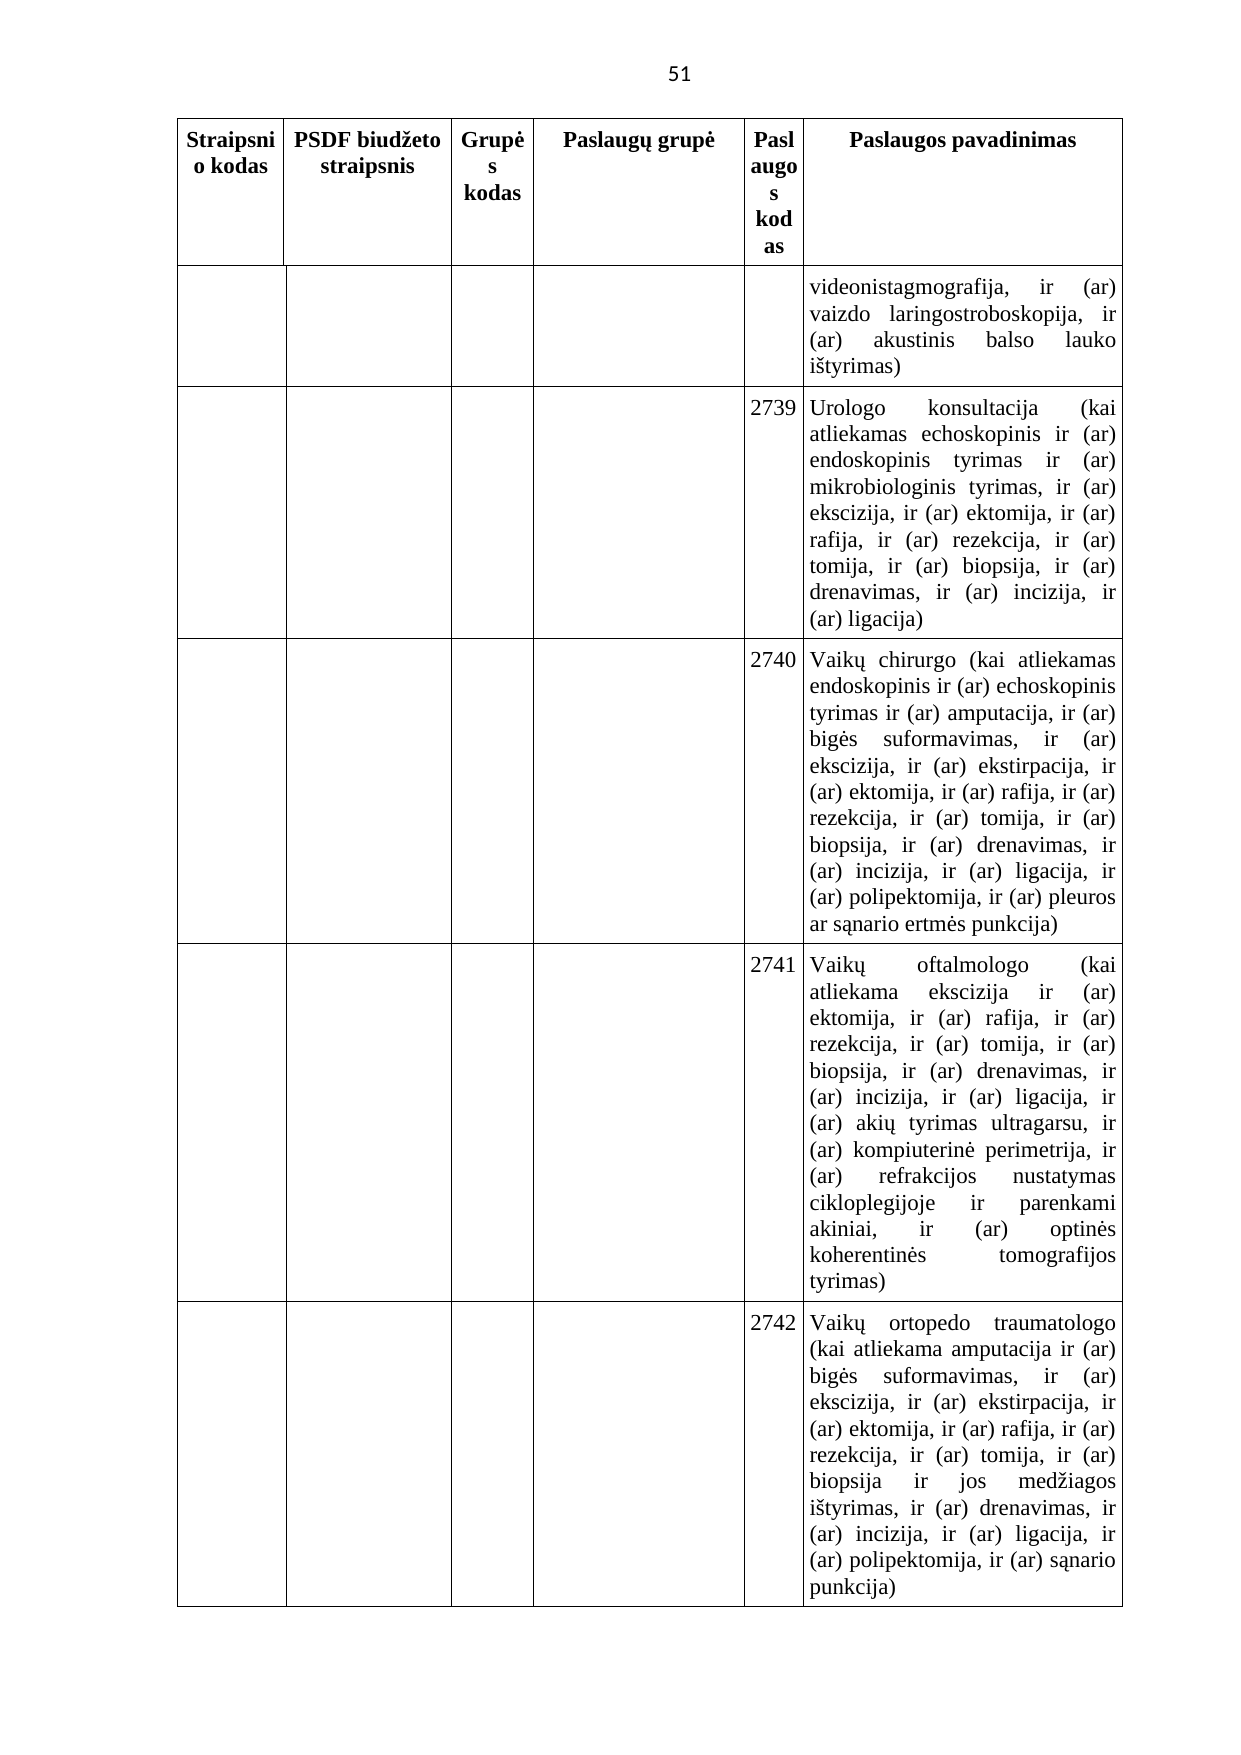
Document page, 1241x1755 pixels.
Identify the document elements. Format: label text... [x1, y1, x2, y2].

table_header Grupės kodas [452, 119, 533, 265]
table_header Straipsnio kodas [178, 119, 283, 265]
table_cell [178, 266, 286, 386]
table_header PSDF biudžeto straipsnis [284, 119, 451, 265]
table_cell [178, 387, 286, 638]
table_cell [287, 639, 451, 943]
table_cell Vaikų ortopedo traumatologo (kai atliekama amputacija ir (ar) bigės suformavimas, ir (ar) ekscizija, ir (ar) ekstirpacija, ir (ar) ektomija, ir (ar) rafija, ir (ar) rezekcija, ir (ar) tomija, ir (ar) biopsija ir jos medžiagos ištyrimas, ir (ar) drenavimas, ir (ar) incizija, ir (ar) ligacija, ir (ar) polipektomija, ir (ar) sąnario punkcija) [804, 1302, 1122, 1606]
table_cell [452, 387, 533, 638]
table_cell [745, 266, 803, 386]
table_cell Urologo konsultacija (kai atliekamas echoskopinis ir (ar) endoskopinis tyrimas ir (ar) mikrobiologinis tyrimas, ir (ar) ekscizija, ir (ar) ektomija, ir (ar) rafija, ir (ar) rezekcija, ir (ar) tomija, ir (ar) biopsija, ir (ar) drenavimas, ir (ar) incizija, ir (ar) ligacija) [804, 387, 1122, 638]
table_cell Vaikų chirurgo (kai atliekamas endoskopinis ir (ar) echoskopinis tyrimas ir (ar) amputacija, ir (ar) bigės suformavimas, ir (ar) ekscizija, ir (ar) ekstirpacija, ir (ar) ektomija, ir (ar) rafija, ir (ar) rezekcija, ir (ar) tomija, ir (ar) biopsija, ir (ar) drenavimas, ir (ar) incizija, ir (ar) ligacija, ir (ar) polipektomija, ir (ar) pleuros ar sąnario ertmės punkcija) [804, 639, 1122, 943]
table_cell [287, 387, 451, 638]
table_cell [287, 944, 451, 1301]
table_cell [452, 266, 533, 386]
table_cell [534, 1302, 744, 1606]
table_header Paslaugų grupė [534, 119, 744, 265]
table_cell [534, 639, 744, 943]
table_cell [287, 1302, 451, 1606]
table_cell 2741 [745, 944, 803, 1301]
table_cell [534, 387, 744, 638]
table_cell [178, 944, 286, 1301]
table_cell 2742 [745, 1302, 803, 1606]
table_header Paslaugos kodas [745, 119, 803, 265]
table_cell [287, 266, 451, 386]
table_cell 2739 [745, 387, 803, 638]
table_cell [452, 1302, 533, 1606]
table_cell 2740 [745, 639, 803, 943]
table_cell [452, 944, 533, 1301]
table_cell [452, 639, 533, 943]
table_cell [534, 266, 744, 386]
table_cell Vaikų oftalmologo (kai atliekama ekscizija ir (ar) ektomija, ir (ar) rafija, ir (ar) rezekcija, ir (ar) tomija, ir (ar) biopsija, ir (ar) drenavimas, ir (ar) incizija, ir (ar) ligacija, ir (ar) akių tyrimas ultragarsu, ir (ar) kompiuterinė perimetrija, ir (ar) refrakcijos nustatymas cikloplegijoje ir parenkami akiniai, ir (ar) optinės koherentinės tomografijos tyrimas) [804, 944, 1122, 1301]
table_header Paslaugos pavadinimas [804, 119, 1122, 265]
table_cell [178, 1302, 286, 1606]
table_cell videonistagmografija, ir (ar) vaizdo laringostroboskopija, ir (ar) akustinis balso lauko ištyrimas) [804, 266, 1122, 386]
table_cell [178, 639, 286, 943]
table_cell [534, 944, 744, 1301]
